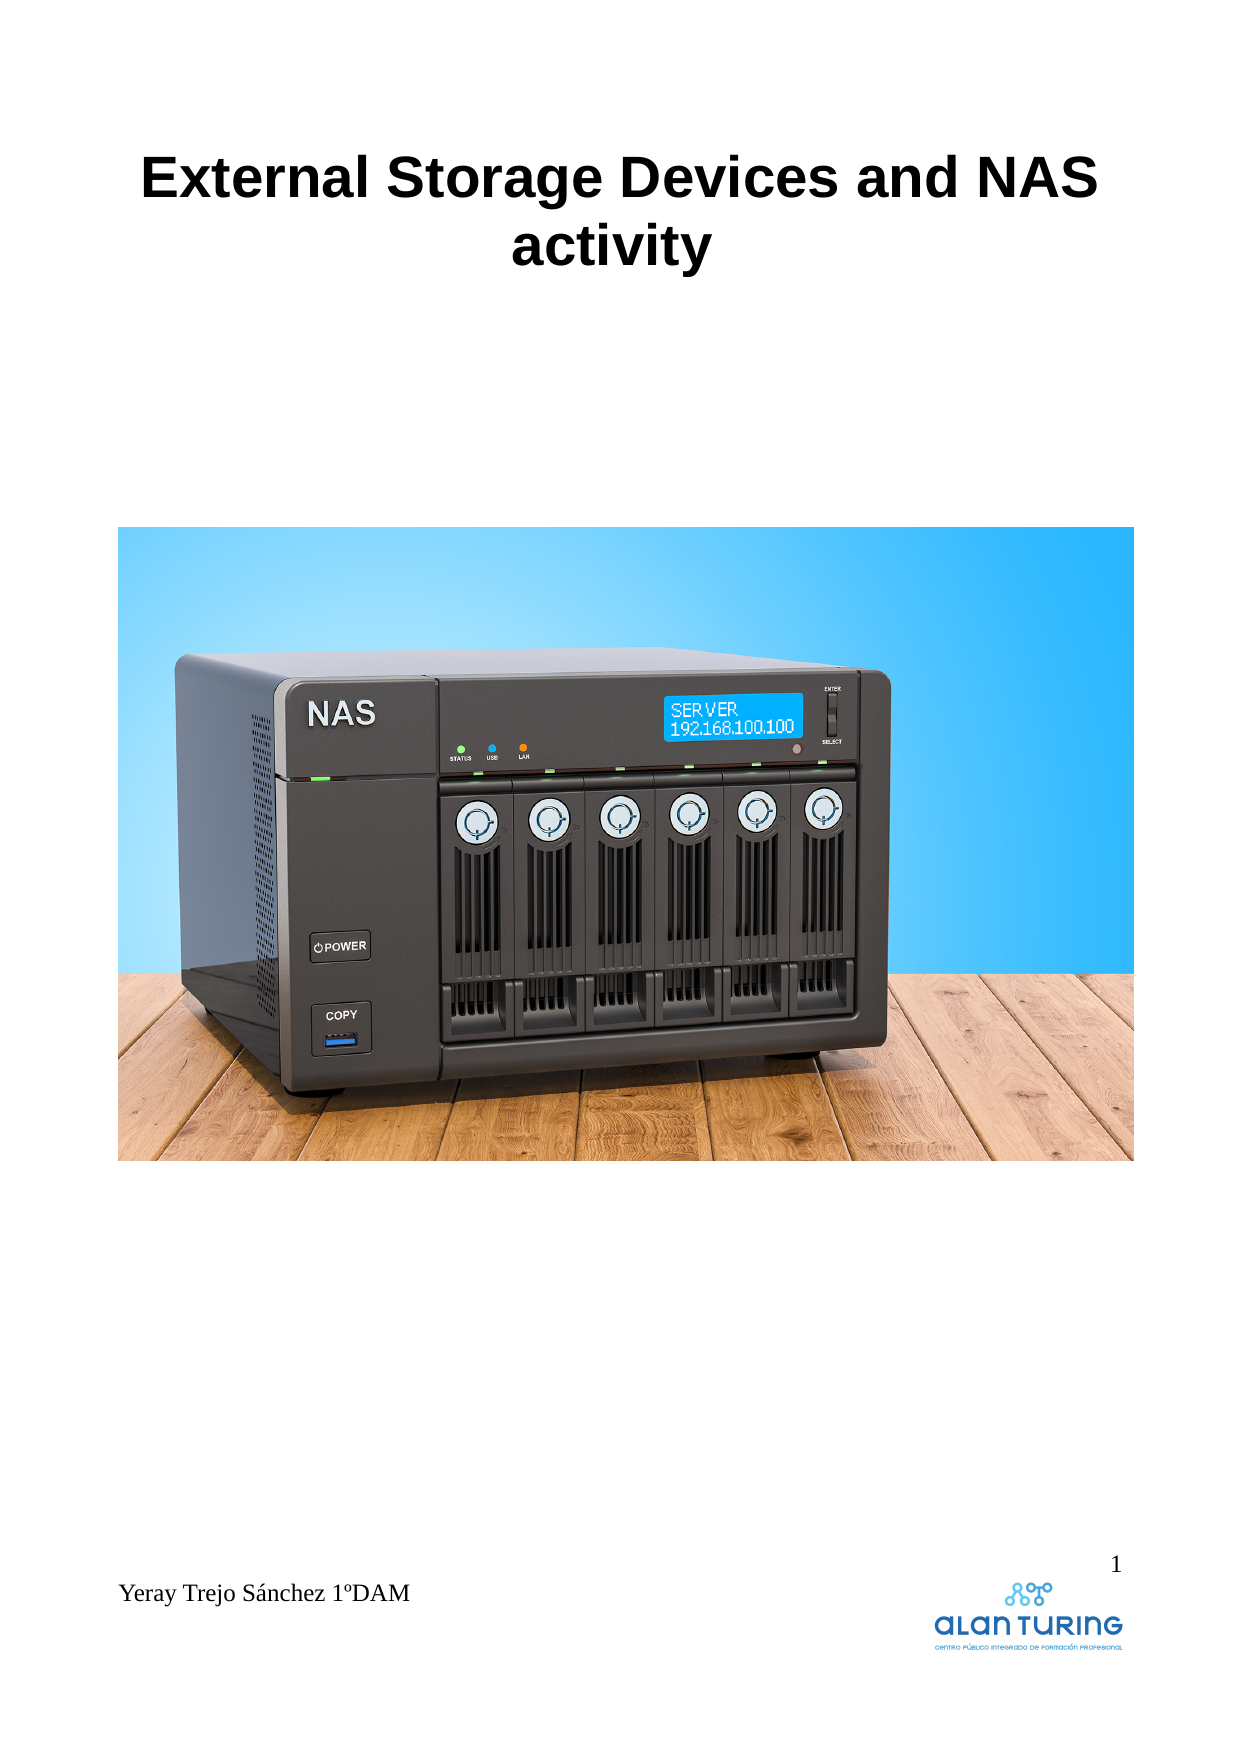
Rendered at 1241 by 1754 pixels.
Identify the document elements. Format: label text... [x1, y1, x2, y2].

picture [933, 1581, 1124, 1651]
picture [118, 527, 1134, 1161]
title External Storage Devices and NAS activity [118, 143, 1122, 277]
